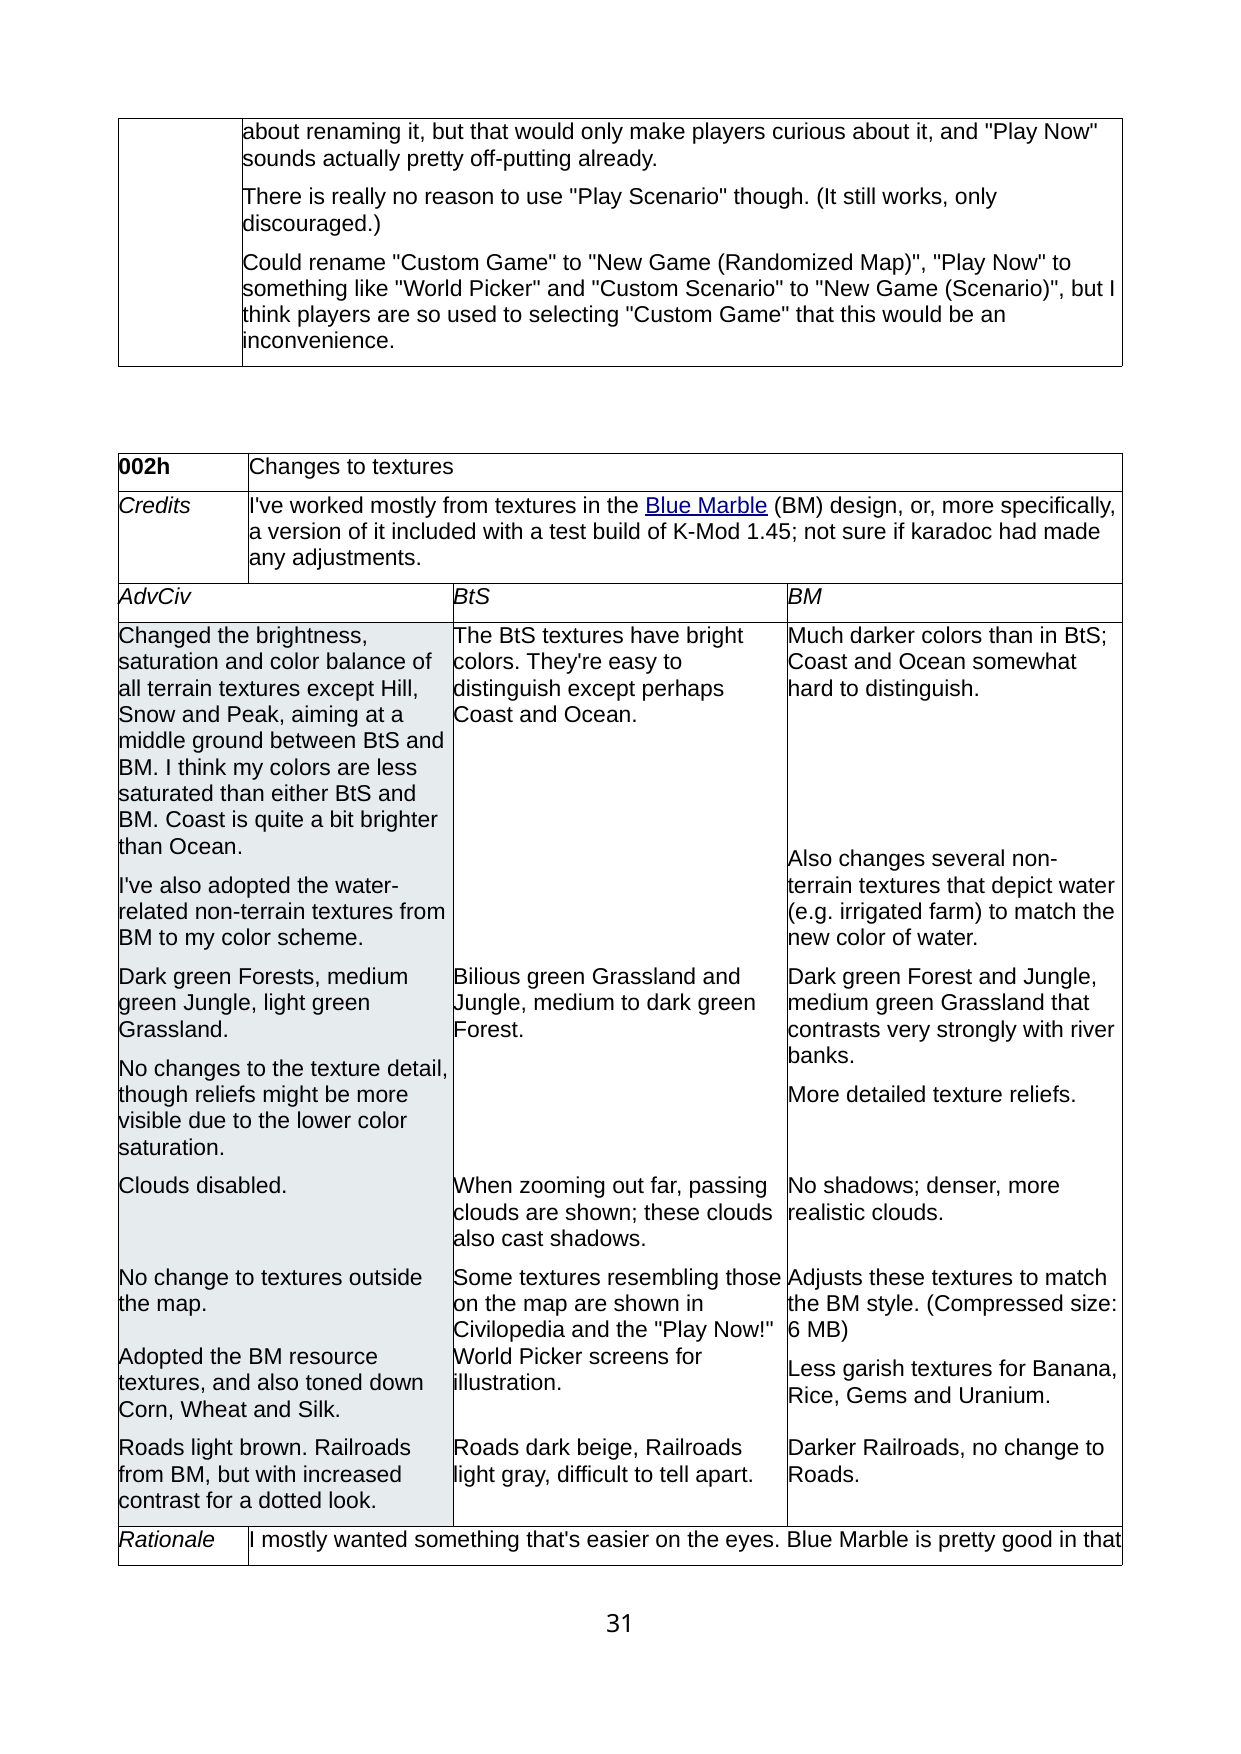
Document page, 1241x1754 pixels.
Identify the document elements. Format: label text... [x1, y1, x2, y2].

table_cell BM [788, 584, 1122, 622]
table_cell I've worked mostly from textures in the Blue Marble (BM) design, or, more specifically, a version of it included with a test build of K-Mod 1.45; not sure if karadoc had made any adjustments. [249, 492, 1122, 583]
table_cell Much darker colors than in BtS; Coast and Ocean somewhat hard to distinguish. Also changes several non-terrain textures that depict water (e.g. irrigated farm) to match the new color of water. Dark green Forest and Jungle, medium green Grassland that contrasts very strongly with river banks. More detailed texture reliefs. No shadows; denser, more realistic clouds. Adjusts these textures to match the BM style. (Compressed size: 6 MB) Less garish textures for Banana, Rice, Gems and Uranium. Darker Railroads, no change to Roads. [788, 623, 1122, 1526]
table_cell Credits [119, 492, 248, 583]
table_cell Rationale [119, 1527, 248, 1564]
table_cell AdvCiv [119, 584, 453, 622]
table_header 002h [119, 454, 248, 491]
table_cell Changed the brightness, saturation and color balance of all terrain textures except Hill, Snow and Peak, aiming at a middle ground between BtS and BM. I think my colors are less saturated than either BtS and BM. Coast is quite a bit brighter than Ocean. I've also adopted the water-related non-terrain textures from BM to my color scheme. Dark green Forests, medium green Jungle, light green Grassland. No changes to the texture detail, though reliefs might be more visible due to the lower color saturation. Clouds disabled. No change to textures outside the map. Adopted the BM resource textures, and also toned down Corn, Wheat and Silk. Roads light brown. Railroads from BM, but with increased contrast for a dotted look. [119, 623, 453, 1526]
table_cell about renaming it, but that would only make players curious about it, and "Play Now" sounds actually pretty off-putting already. There is really no reason to use "Play Scenario" though. (It still works, only discouraged.) Could rename "Custom Game" to "New Game (Randomized Map)", "Play Now" to something like "World Picker" and "Custom Scenario" to "New Game (Scenario)", but I think players are so used to selecting "Custom Game" that this would be an inconvenience. [243, 119, 1122, 366]
table_cell I mostly wanted something that's easier on the eyes. Blue Marble is pretty good in that [249, 1527, 1122, 1564]
table_cell [119, 119, 242, 366]
table_cell The BtS textures have bright colors. They're easy to distinguish except perhaps Coast and Ocean. Bilious green Grassland and Jungle, medium to dark green Forest. When zooming out far, passing clouds are shown; these clouds also cast shadows. Some textures resembling those on the map are shown in Civilopedia and the "Play Now!" World Picker screens for illustration. Roads dark beige, Railroads light gray, difficult to tell apart. [454, 623, 787, 1526]
table_cell BtS [454, 584, 787, 622]
table_header Changes to textures [249, 454, 1122, 491]
